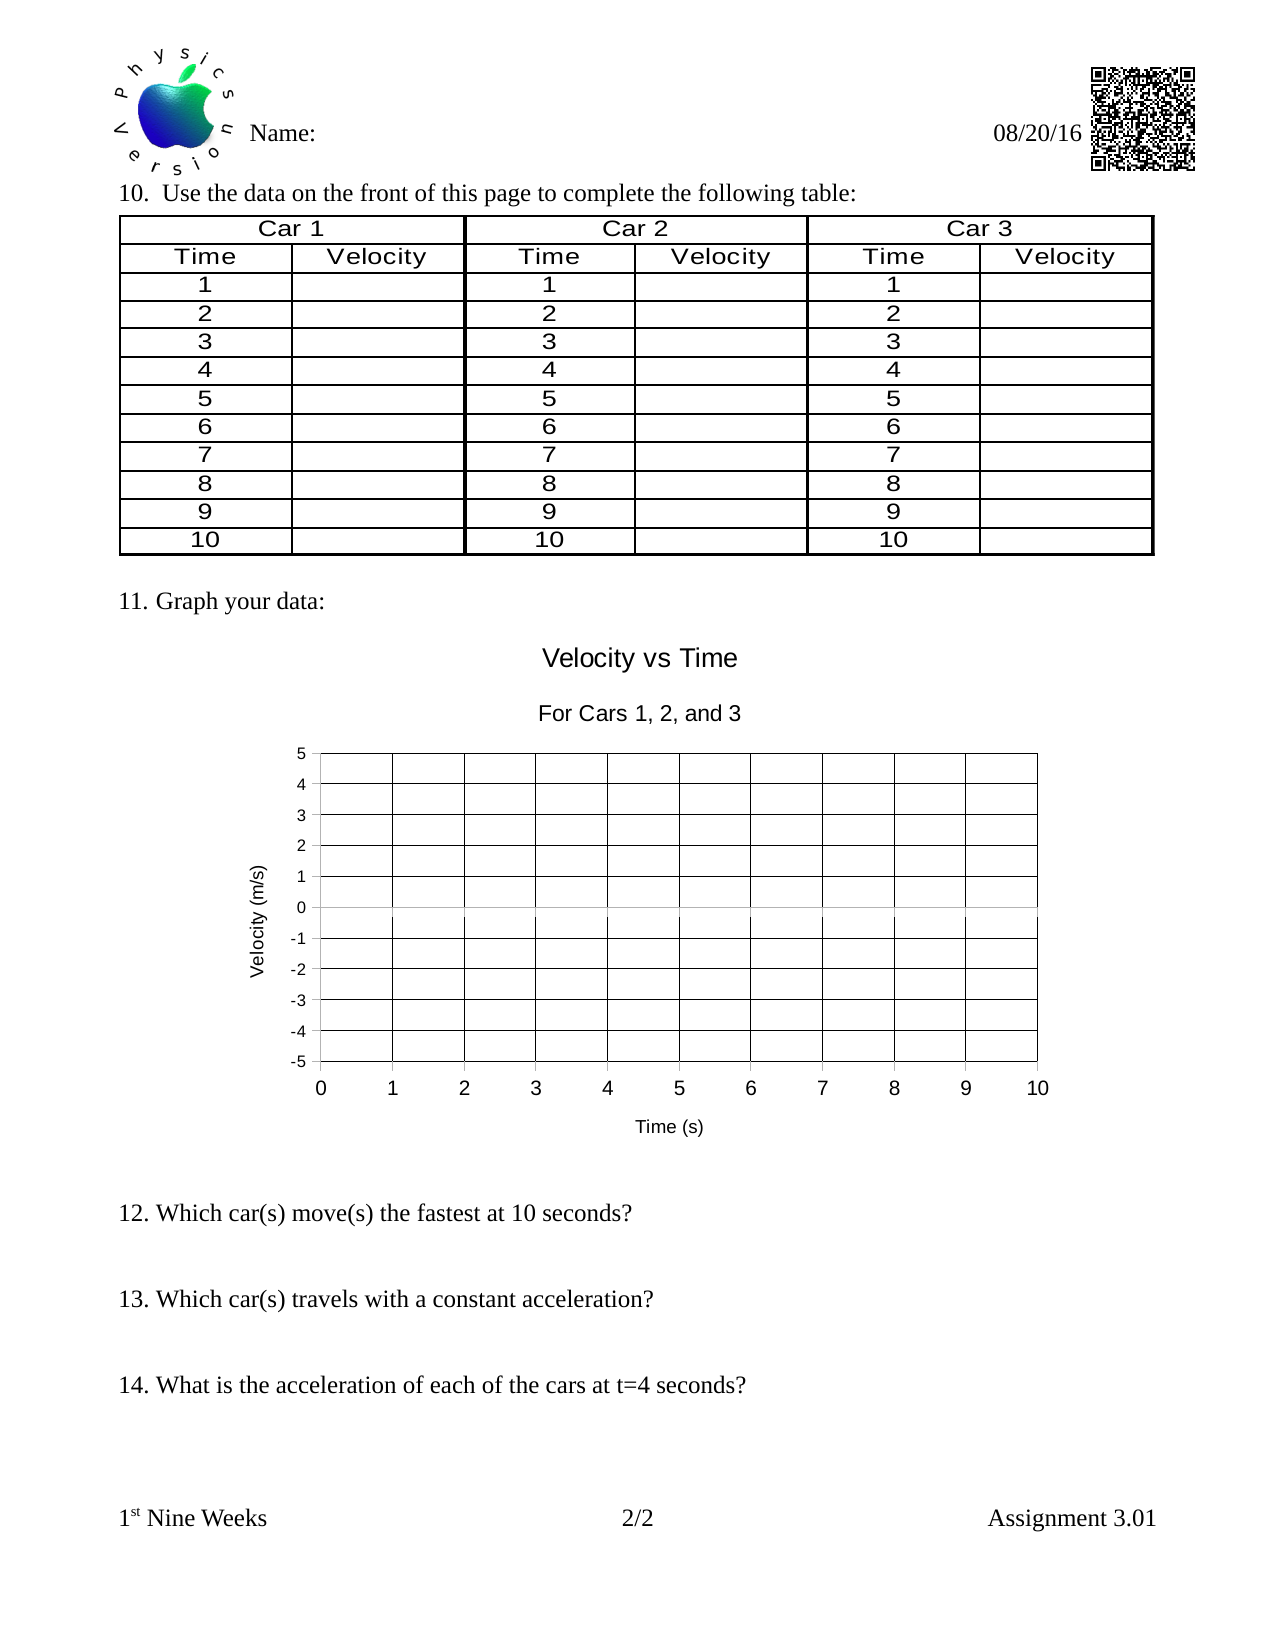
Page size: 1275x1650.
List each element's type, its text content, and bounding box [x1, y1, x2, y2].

list What is the acceleration of each of the cars at t=4 seconds? [118, 1370, 1157, 1399]
list Graph your data: [118, 586, 1157, 615]
list Which car(s) move(s) the fastest at 10 seconds? [118, 1198, 1157, 1226]
list Which car(s) travels with a constant acceleration? [118, 1284, 1157, 1313]
picture [113, 48, 234, 176]
list Use the data on the front of this page to complete the following table: [118, 176, 1157, 207]
picture [1082, 58, 1203, 179]
